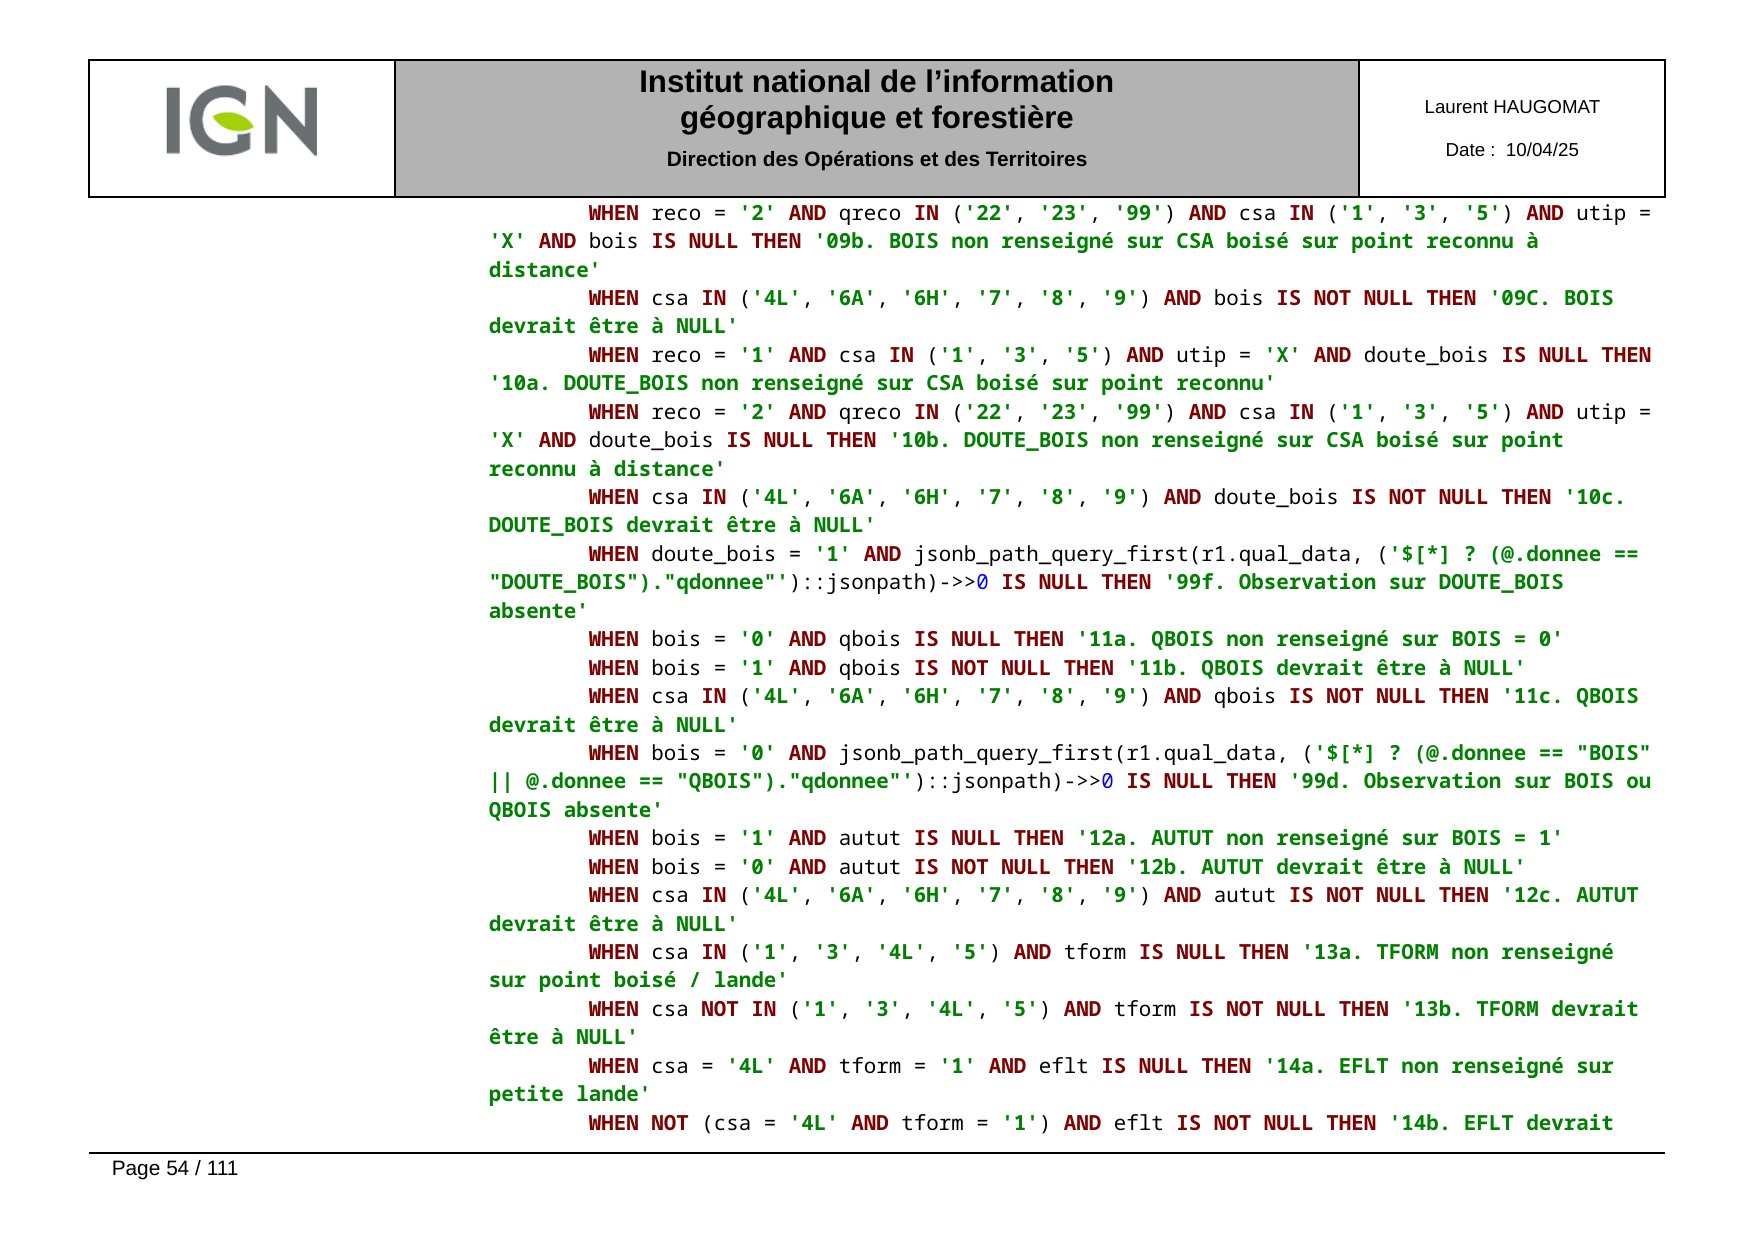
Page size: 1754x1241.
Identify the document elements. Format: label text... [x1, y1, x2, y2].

table_cell WHEN reco = '2' AND qreco IN ('22', '23', '99') AND csa IN ('1', '3', '5') AND utip = 'X' AND bois IS NULL THEN '09b. BOIS non renseigné sur CSA boisé sur point reconnu à distance' WHEN csa IN ('4L', '6A', '6H', '7', '8', '9') AND bois IS NOT NULL THEN '09C. BOIS devrait être à NULL' WHEN reco = '1' AND csa IN ('1', '3', '5') AND utip = 'X' AND doute_bois IS NULL THEN '10a. DOUTE_BOIS non renseigné sur CSA boisé sur point reconnu' WHEN reco = '2' AND qreco IN ('22', '23', '99') AND csa IN ('1', '3', '5') AND utip = 'X' AND doute_bois IS NULL THEN '10b. DOUTE_BOIS non renseigné sur CSA boisé sur point reconnu à distance' WHEN csa IN ('4L', '6A', '6H', '7', '8', '9') AND doute_bois IS NOT NULL THEN '10c. DOUTE_BOIS devrait être à NULL' WHEN doute_bois = '1' AND jsonb_path_query_first(r1.qual_data, ('$[*] ? (@.donnee == "DOUTE_BOIS")."qdonnee"')::jsonpath)->>0 IS NULL THEN '99f. Observation sur DOUTE_BOIS absente' WHEN bois = '0' AND qbois IS NULL THEN '11a. QBOIS non renseigné sur BOIS = 0' WHEN bois = '1' AND qbois IS NOT NULL THEN '11b. QBOIS devrait être à NULL' WHEN csa IN ('4L', '6A', '6H', '7', '8', '9') AND qbois IS NOT NULL THEN '11c. QBOIS devrait être à NULL' WHEN bois = '0' AND jsonb_path_query_first(r1.qual_data, ('$[*] ? (@.donnee == "BOIS" || @.donnee == "QBOIS")."qdonnee"')::jsonpath)->>0 IS NULL THEN '99d. Observation sur BOIS ou QBOIS absente' WHEN bois = '1' AND autut IS NULL THEN '12a. AUTUT non renseigné sur BOIS = 1' WHEN bois = '0' AND autut IS NOT NULL THEN '12b. AUTUT devrait être à NULL' WHEN csa IN ('4L', '6A', '6H', '7', '8', '9') AND autut IS NOT NULL THEN '12c. AUTUT devrait être à NULL' WHEN csa IN ('1', '3', '4L', '5') AND tform IS NULL THEN '13a. TFORM non renseigné sur point boisé / lande' WHEN csa NOT IN ('1', '3', '4L', '5') AND tform IS NOT NULL THEN '13b. TFORM devrait être à NULL' WHEN csa = '4L' AND tform = '1' AND eflt IS NULL THEN '14a. EFLT non renseigné sur petite lande' WHEN NOT (csa = '4L' AND tform = '1') AND eflt IS NOT NULL THEN '14b. EFLT devrait [483, 198, 1665, 1142]
picture [141, 62, 343, 180]
table_cell [89, 198, 483, 1142]
